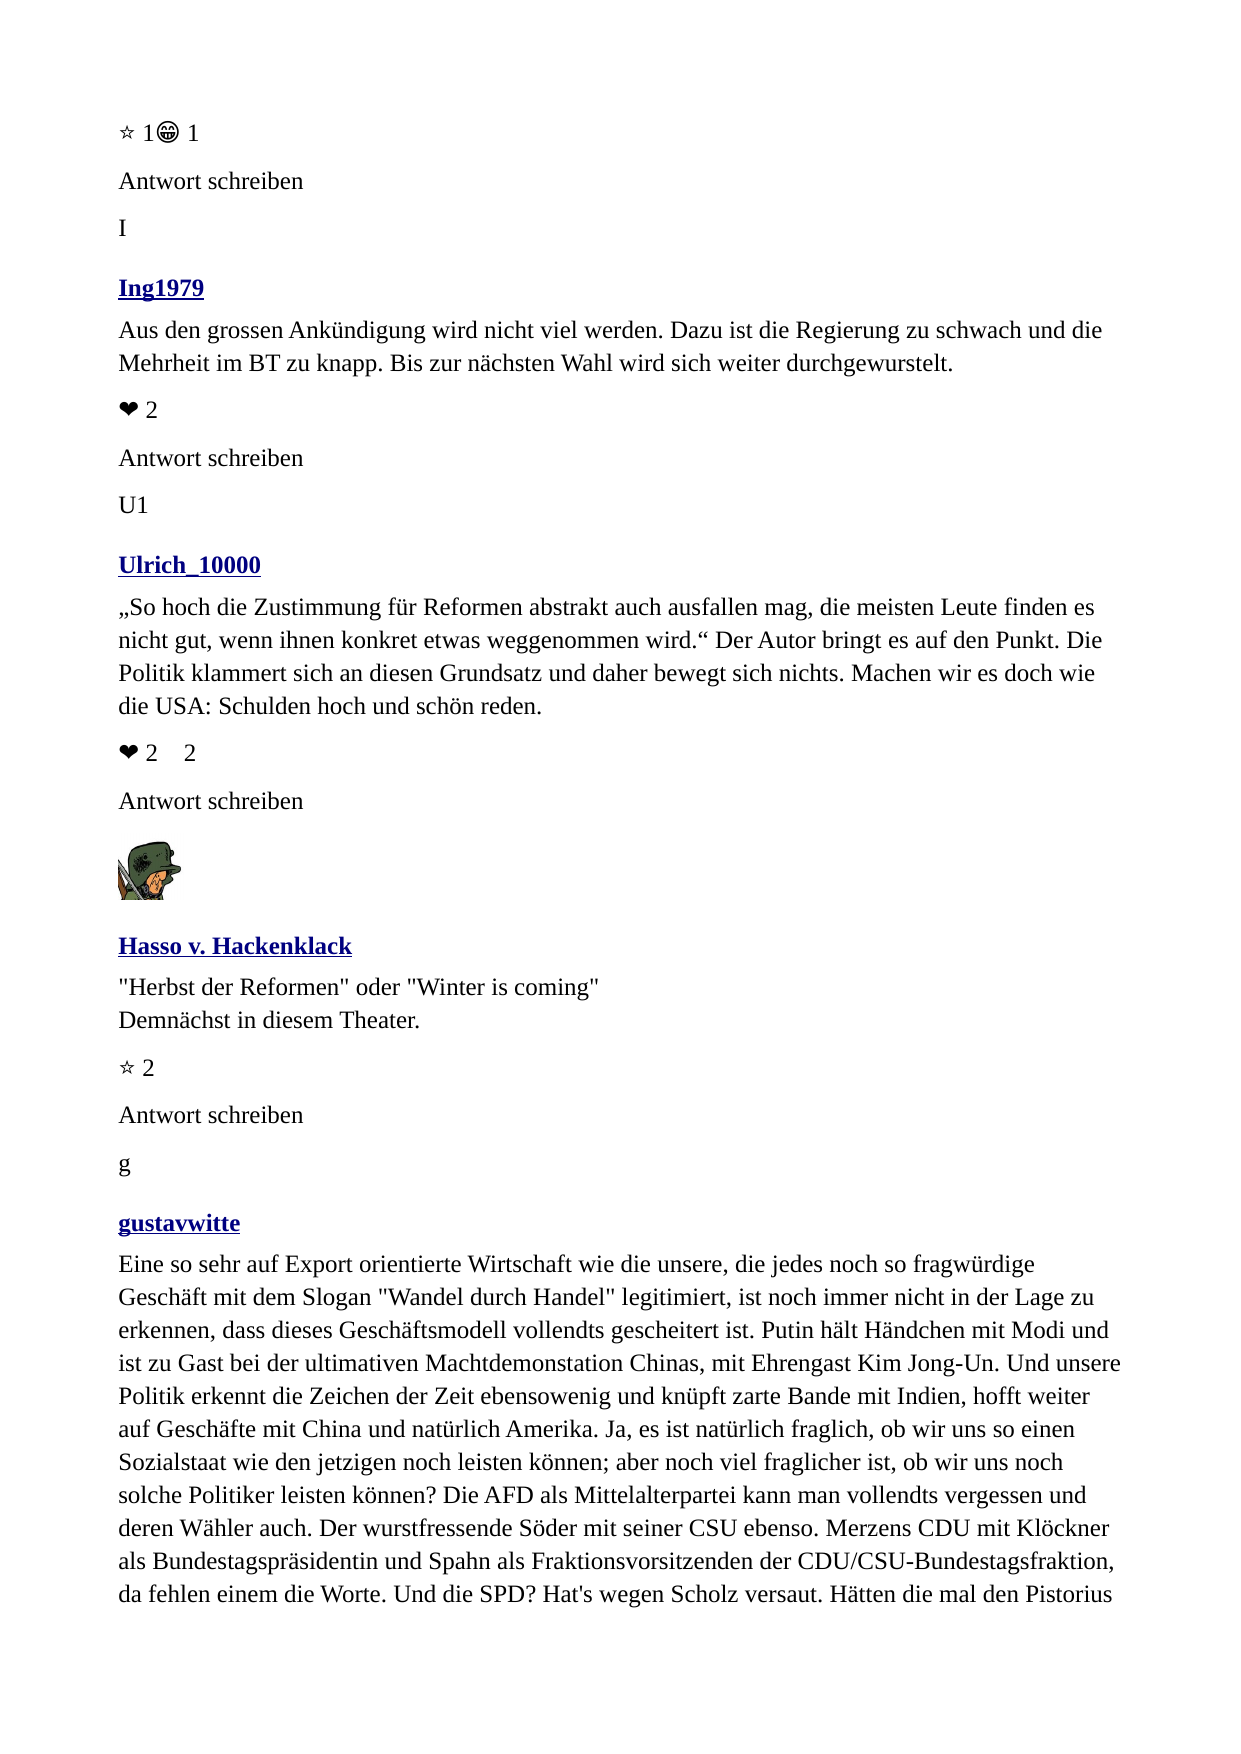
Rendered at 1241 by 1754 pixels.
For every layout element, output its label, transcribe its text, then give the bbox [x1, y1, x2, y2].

text ❤️ 2 [118, 395, 1122, 424]
text ⭐️ 2 [118, 1053, 1122, 1081]
text „So hoch die Zustimmung für Reformen abstrakt auch ausfallen mag, die meisten Leute finden es nicht gut, wenn ihnen konkret etwas weggenommen wird.“ Der Autor bringt es auf den Punkt. Die Politik klammert sich an diesen Grundsatz und daher bewegt sich nichts. Machen wir es doch wie die USA: Schulden hoch und schön reden. [118, 592, 1122, 720]
text Antwort schreiben [118, 786, 1122, 815]
text Antwort schreiben [118, 1100, 1122, 1129]
text ⭐️ 1😁 1 [118, 118, 1122, 147]
subtitle Ing1979 [118, 273, 1122, 302]
subtitle Ulrich_10000 [118, 551, 1122, 579]
picture [118, 833, 184, 900]
subtitle Hasso v. Hackenklack [118, 931, 1122, 959]
text "Herbst der Reformen" oder "Winter is coming" Demnächst in diesem Theater. [118, 972, 1122, 1034]
text I [118, 213, 1122, 242]
text Antwort schreiben [118, 443, 1122, 472]
text Aus den grossen Ankündigung wird nicht viel werden. Dazu ist die Regierung zu schwach und die Mehrheit im BT zu knapp. Bis zur nächsten Wahl wird sich weiter durchgewurstelt. [118, 315, 1122, 376]
text ❤️ 2🤨 2 [118, 738, 1122, 767]
text g [118, 1148, 1122, 1177]
text Eine so sehr auf Export orientierte Wirtschaft wie die unsere, die jedes noch so fragwürdige Geschäft mit dem Slogan "Wandel durch Handel" legitimiert, ist noch immer nicht in der Lage zu erkennen, dass dieses Geschäftsmodell vollendts gescheitert ist. Putin hält Händchen mit Modi und ist zu Gast bei der ultimativen Machtdemonstation Chinas, mit Ehrengast Kim Jong-Un. Und unsere Politik erkennt die Zeichen der Zeit ebensowenig und knüpft zarte Bande mit Indien, hofft weiter auf Geschäfte mit China und natürlich Amerika. Ja, es ist natürlich fraglich, ob wir uns so einen Sozialstaat wie den jetzigen noch leisten können; aber noch viel fraglicher ist, ob wir uns noch solche Politiker leisten können? Die AFD als Mittelalterpartei kann man vollendts vergessen und deren Wähler auch. Der wurstfressende Söder mit seiner CSU ebenso. Merzens CDU mit Klöckner als Bundestagspräsidentin und Spahn als Fraktionsvorsitzenden der CDU/CSU-Bundestagsfraktion, da fehlen einem die Worte. Und die SPD? Hat's wegen Scholz versaut. Hätten die mal den Pistorius [118, 1249, 1122, 1608]
text Antwort schreiben [118, 166, 1122, 194]
subtitle gustavwitte [118, 1208, 1122, 1237]
text U1 [118, 491, 1122, 519]
